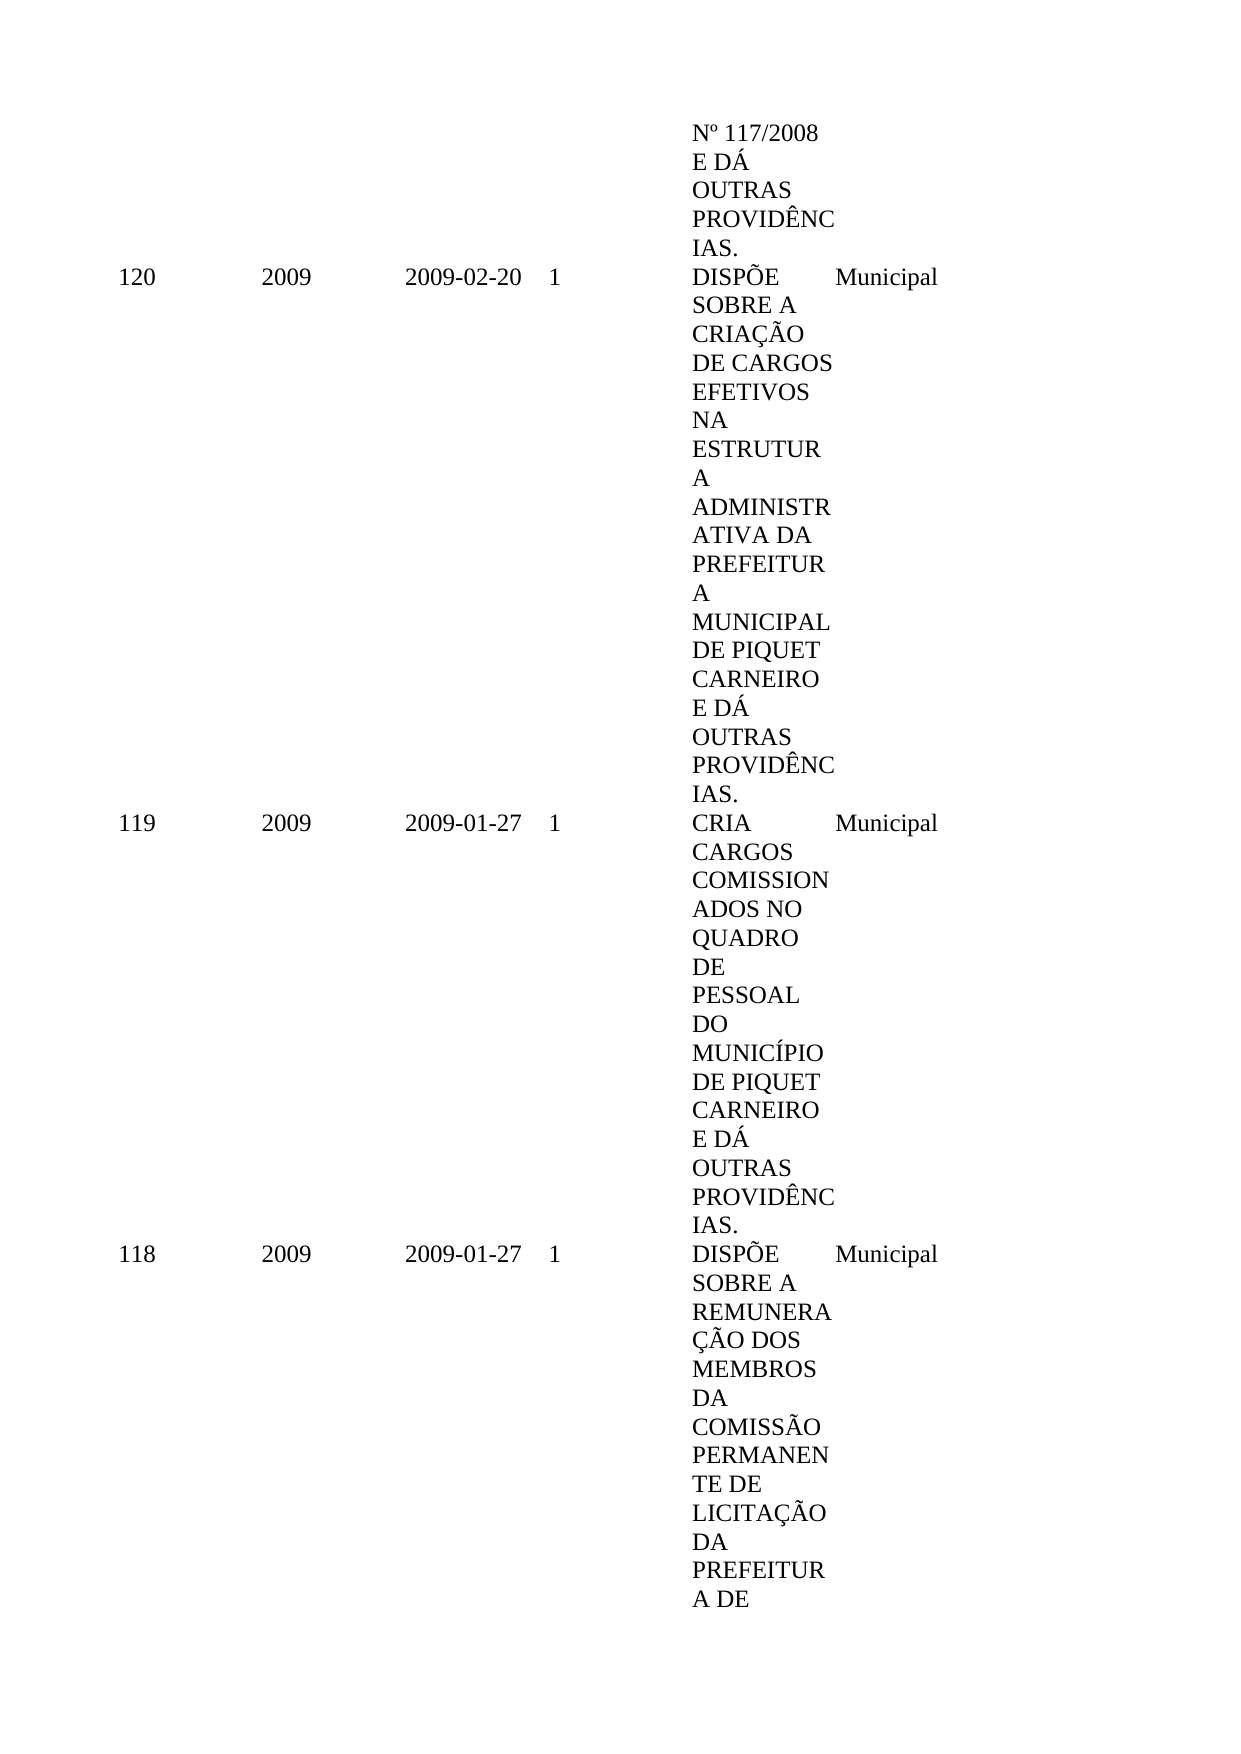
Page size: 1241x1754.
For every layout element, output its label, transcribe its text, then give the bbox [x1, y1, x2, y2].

table_cell 2009 [261, 808, 405, 1239]
table_cell [979, 808, 1122, 1239]
table_cell 118 [118, 1239, 261, 1613]
table_cell 2009-02-20 [405, 262, 548, 808]
table_cell [261, 118, 405, 262]
table_cell Municipal [835, 262, 979, 808]
table_cell 120 [118, 262, 261, 808]
table_cell [979, 118, 1122, 262]
table_cell [979, 262, 1122, 808]
table_cell Municipal [835, 1239, 979, 1613]
table_cell DISPÕE SOBRE A REMUNERAÇÃO DOS MEMBROS DA COMISSÃO PERMANENTE DE LICITAÇÃO DA PREFEITURA DE [692, 1239, 835, 1613]
table_cell Municipal [835, 808, 979, 1239]
table_cell 2009 [261, 262, 405, 808]
table_cell [118, 118, 261, 262]
table_cell 1 [548, 1239, 692, 1613]
table_cell [548, 118, 692, 262]
table_cell 2009-01-27 [405, 1239, 548, 1613]
table_cell Nº 117/2008 E DÁ OUTRAS PROVIDÊNCIAS. [692, 118, 835, 262]
table_cell 1 [548, 808, 692, 1239]
table_cell [835, 118, 979, 262]
table_cell DISPÕE SOBRE A CRIAÇÃO DE CARGOS EFETIVOS NA ESTRUTURA ADMINISTRATIVA DA PREFEITURA MUNICIPAL DE PIQUET CARNEIRO E DÁ OUTRAS PROVIDÊNCIAS. [692, 262, 835, 808]
table_cell 2009 [261, 1239, 405, 1613]
table_cell 2009-01-27 [405, 808, 548, 1239]
table_cell [405, 118, 548, 262]
table_cell [979, 1239, 1122, 1613]
table_cell CRIA CARGOS COMISSIONADOS NO QUADRO DE PESSOAL DO MUNICÍPIO DE PIQUET CARNEIRO E DÁ OUTRAS PROVIDÊNCIAS. [692, 808, 835, 1239]
table_cell 119 [118, 808, 261, 1239]
table_cell 1 [548, 262, 692, 808]
